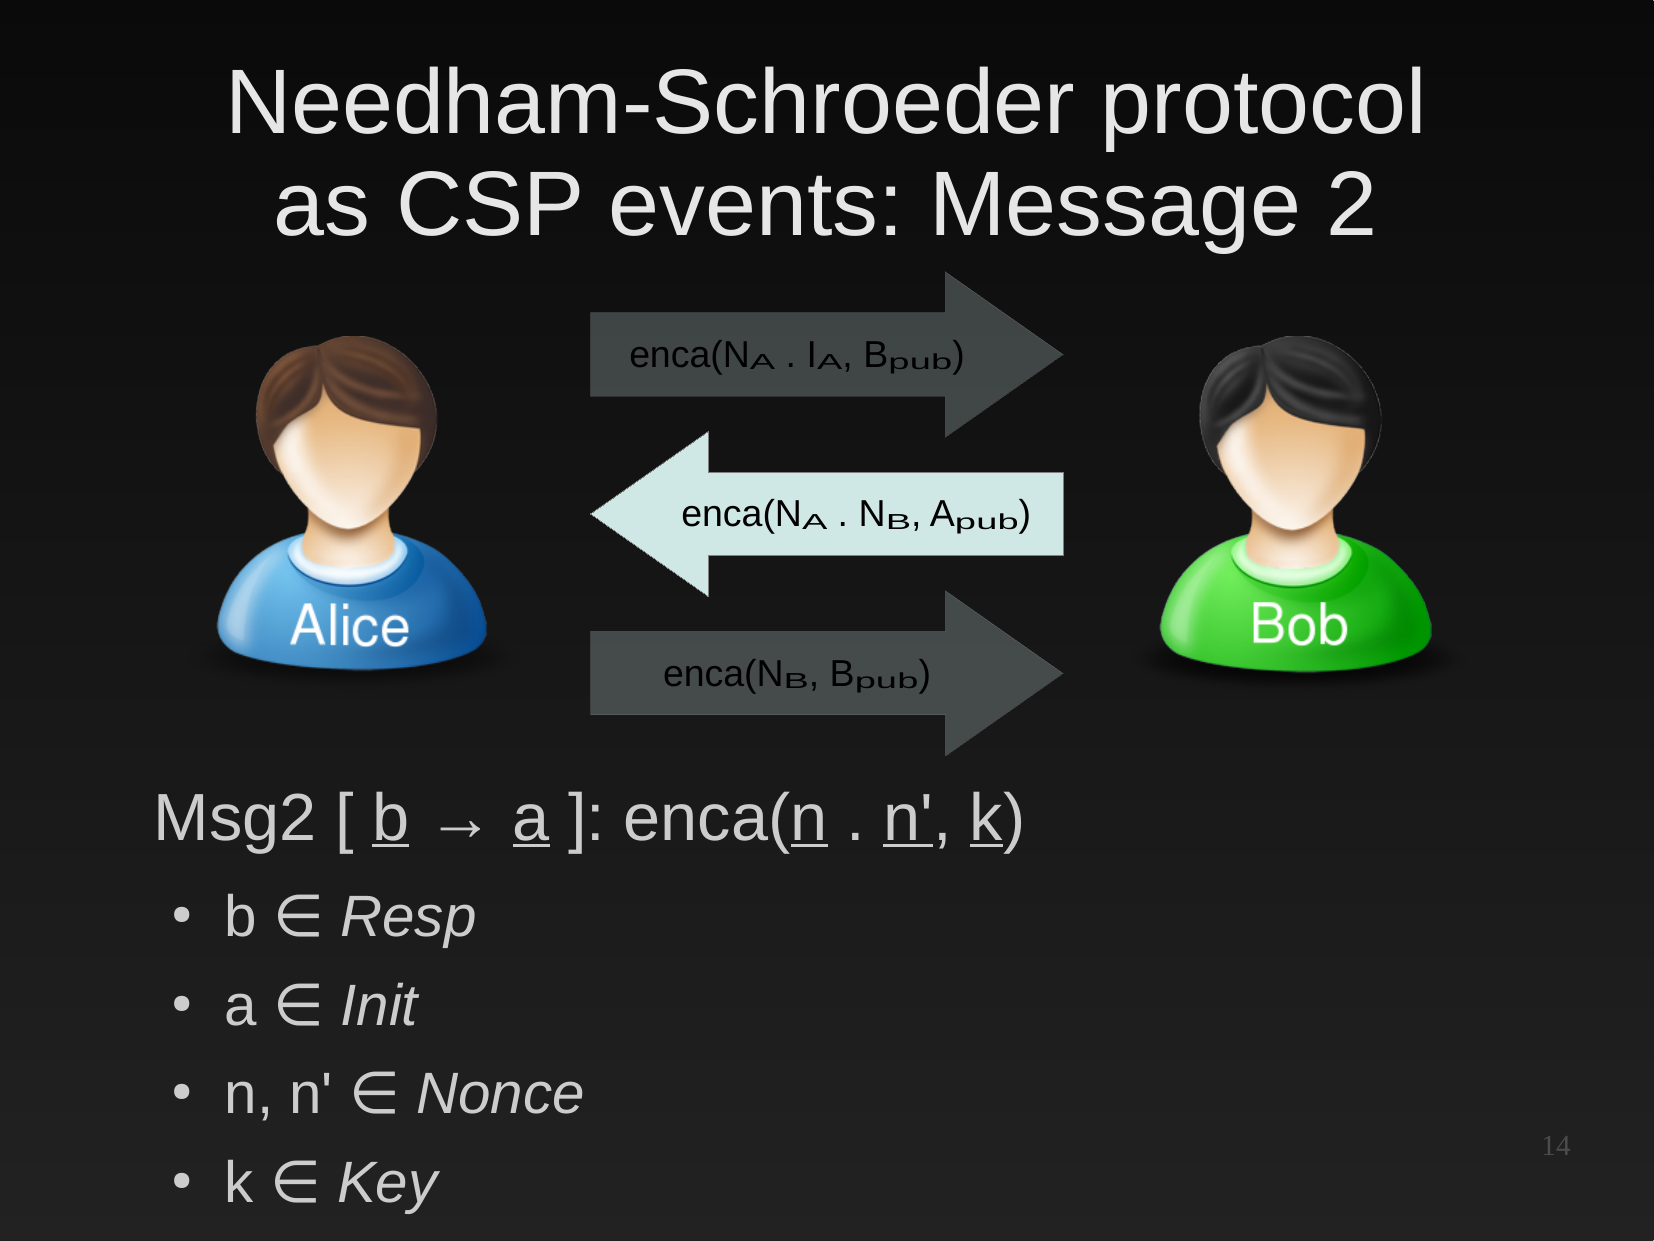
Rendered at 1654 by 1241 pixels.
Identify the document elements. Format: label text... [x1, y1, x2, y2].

title Needham-Schroeder protocol as CSP events: Message 2 [82, 49, 1571, 257]
picture [1120, 336, 1477, 693]
list Msg2 [ b → a ]: enca(n . n', k) b ∈ Resp a ∈ Init n, n' ∈ Nonce k ∈ Key [82, 779, 1571, 1217]
text_box enca(NA . NB, Apub) [590, 431, 1064, 597]
picture [177, 336, 532, 692]
text_box enca(NA . IA, Bpub) [590, 271, 1064, 438]
text_box enca(NB, Bpub) [590, 590, 1064, 756]
